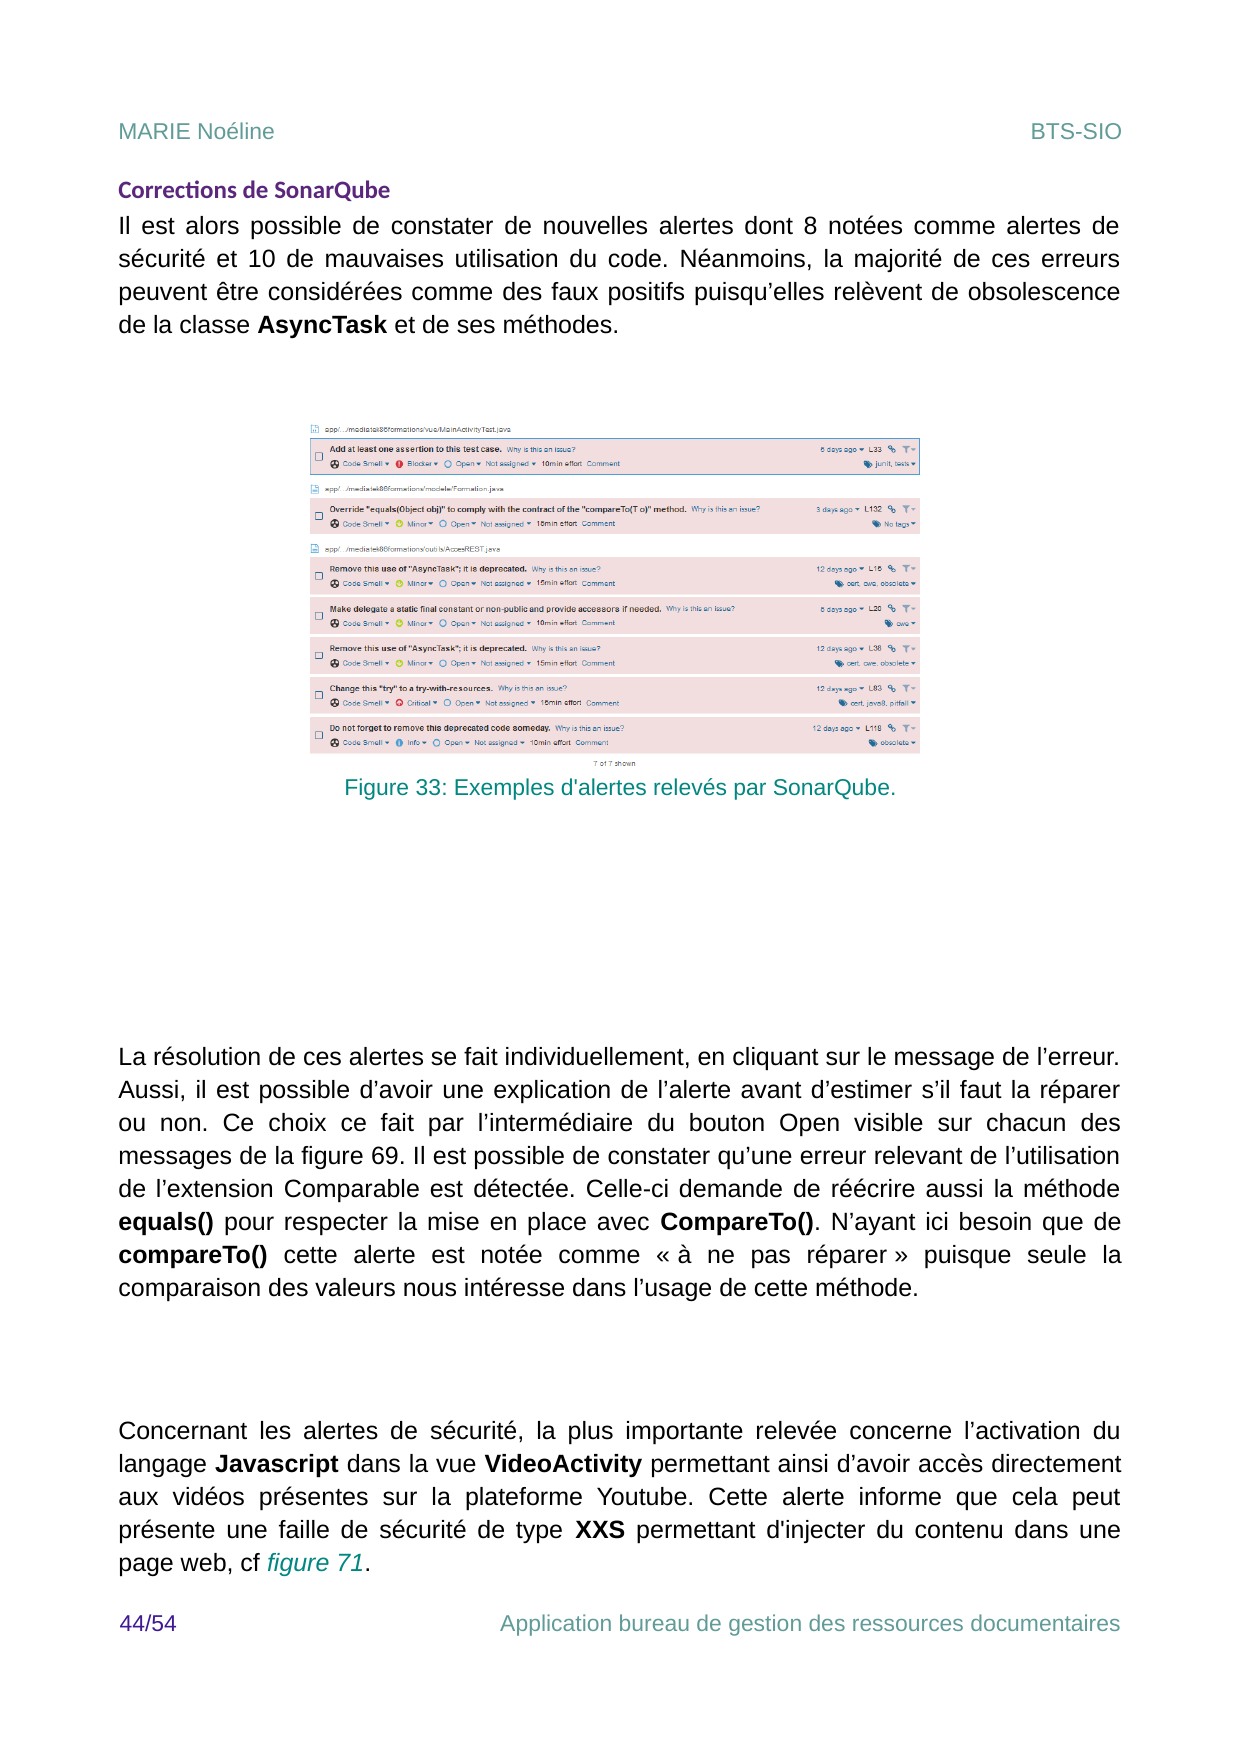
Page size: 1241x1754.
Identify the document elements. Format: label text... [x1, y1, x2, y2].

picture [303, 420, 938, 774]
subtitle Corrections de SonarQube [118, 174, 1122, 204]
text Figure 33: Exemples d'alertes relevés par SonarQube. [303, 774, 937, 800]
text Concernant les alertes de sécurité, la plus importante relevée concerne l’activation du langage Javascript dans la vue VideoActivity permettant ainsi d’avoir accès directement aux vidéos présentes sur la plateforme Youtube. Cette alerte informe que cela peut présente une faille de sécurité de type XXS permettant d'injecter du contenu dans une page web, cf figure 71. [118, 1416, 1122, 1577]
text La résolution de ces alertes se fait individuellement, en cliquant sur le message de l’erreur. Aussi, il est possible d’avoir une explication de l’alerte avant d’estimer s’il faut la réparer ou non. Ce choix ce fait par l’intermédiaire du bouton Open visible sur chacun des messages de la figure 69. Il est possible de constater qu’une erreur relevant de l’utilisation de l’extension Comparable est détectée. Celle-ci demande de réécrire aussi la méthode equals() pour respecter la mise en place avec CompareTo(). N’ayant ici besoin que de compareTo() cette alerte est notée comme « à ne pas réparer » puisque seule la comparaison des valeurs nous intéresse dans l’usage de cette méthode. [118, 1042, 1122, 1302]
text Il est alors possible de constater de nouvelles alertes dont 8 notées comme alertes de sécurité et 10 de mauvaises utilisation du code. Néanmoins, la majorité de ces erreurs peuvent être considérées comme des faux positifs puisqu’elles relèvent de obsolescence de la classe AsyncTask et de ses méthodes. [118, 211, 1122, 338]
